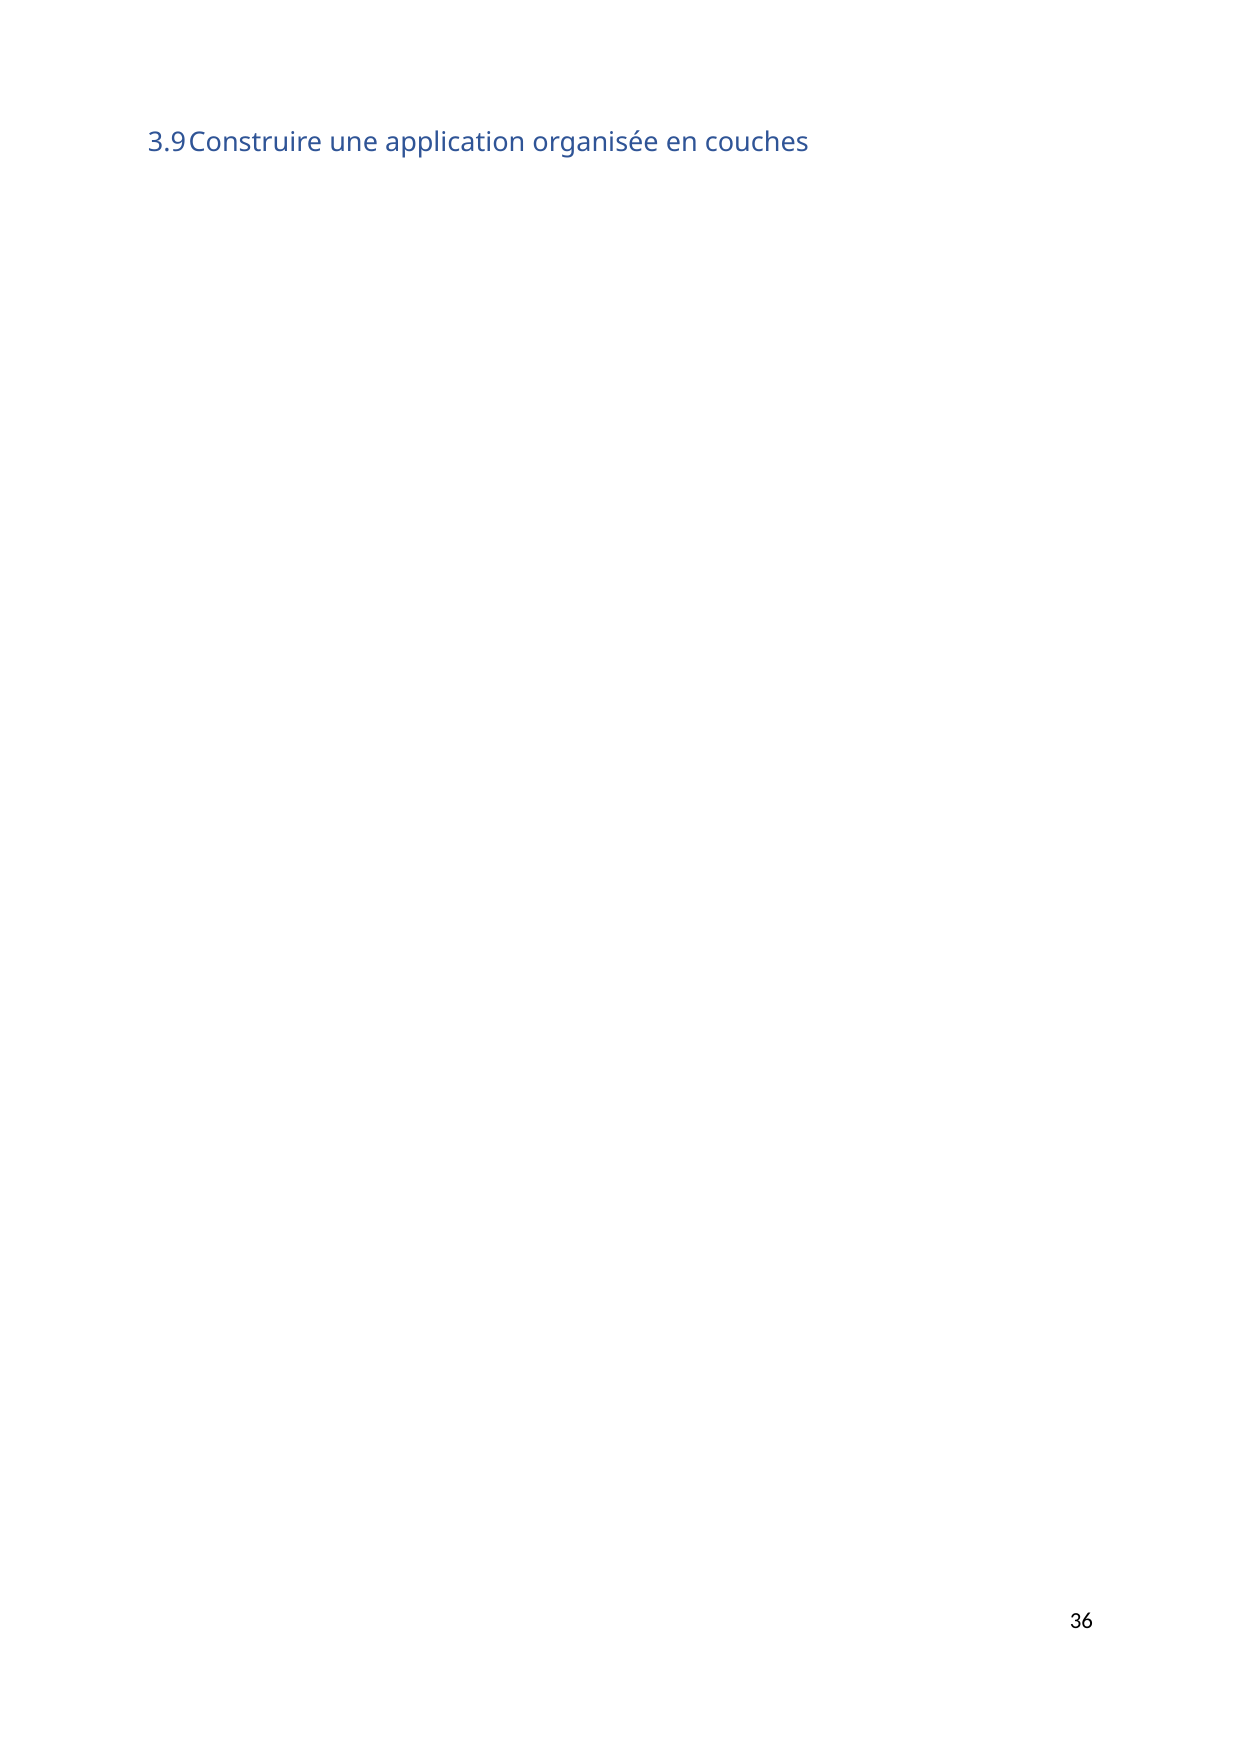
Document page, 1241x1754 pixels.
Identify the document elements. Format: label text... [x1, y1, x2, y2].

list Construire une application organisée en couches [148, 123, 1093, 159]
